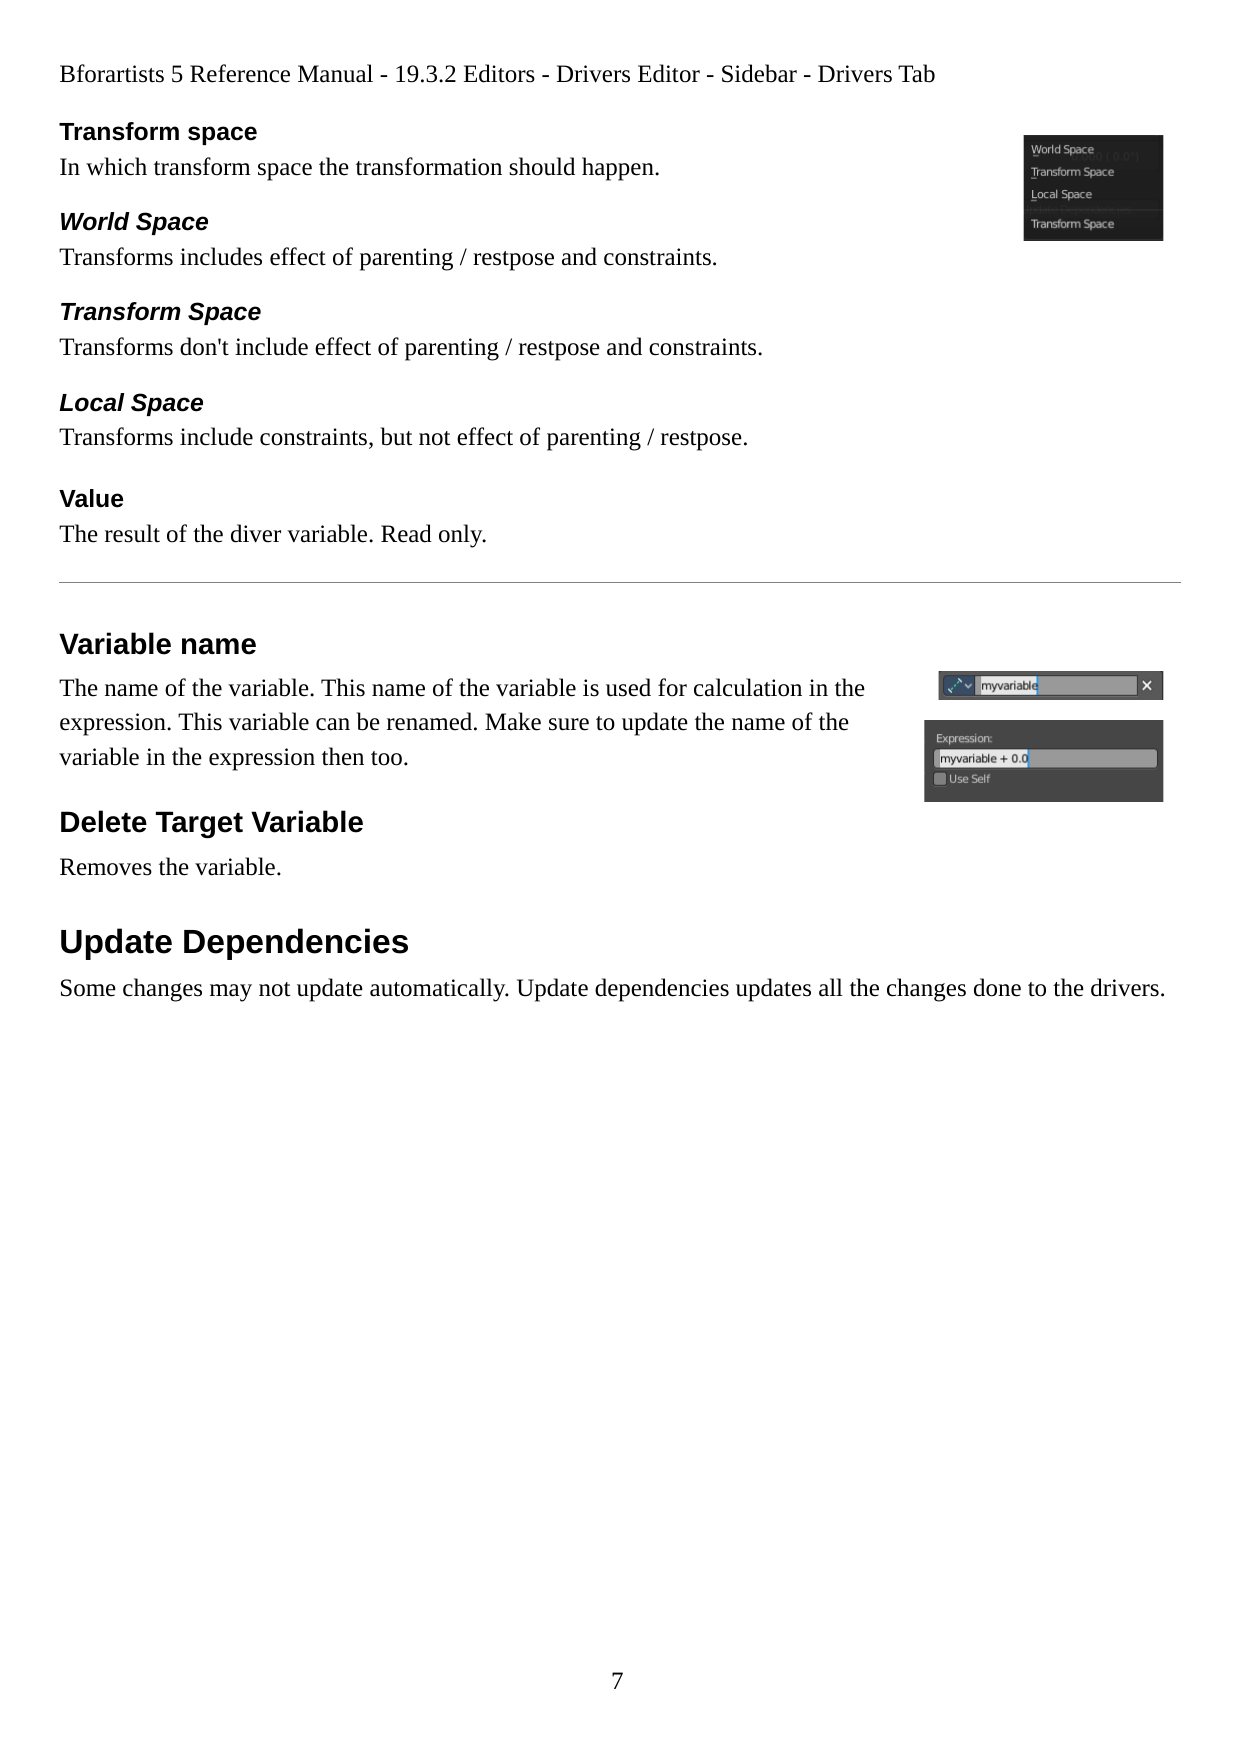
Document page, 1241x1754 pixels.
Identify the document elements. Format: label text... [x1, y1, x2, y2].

text Transforms include constraints, but not effect of parenting / restpose. [59, 422, 1181, 451]
picture [924, 720, 1164, 802]
subtitle Transform Space [59, 297, 1181, 326]
text In which transform space the transformation should happen. [59, 152, 1023, 181]
subtitle World Space [59, 207, 1023, 236]
subtitle Value [59, 484, 1181, 512]
picture [1023, 135, 1164, 241]
picture [938, 671, 1164, 700]
subtitle Variable name [59, 627, 1181, 660]
text Transforms includes effect of parenting / restpose and constraints. [59, 242, 1181, 271]
subtitle Delete Target Variable [59, 805, 1181, 839]
text The result of the diver variable. Read only. [59, 519, 1181, 547]
subtitle [1164, 207, 1181, 236]
text Transforms don't include effect of parenting / restpose and constraints. [59, 332, 1181, 361]
subtitle Transform space [59, 117, 1181, 146]
subtitle Update Dependencies [59, 922, 1181, 960]
subtitle Local Space [59, 388, 1181, 416]
text Some changes may not update automatically. Update dependencies updates all the changes done to the drivers. [59, 973, 1181, 1001]
text Removes the variable. [59, 852, 1181, 880]
text The name of the variable. This name of the variable is used for calculation in the expression. This variable can be renamed. Make sure to update the name of the variable in the expression then too. [59, 673, 1181, 771]
